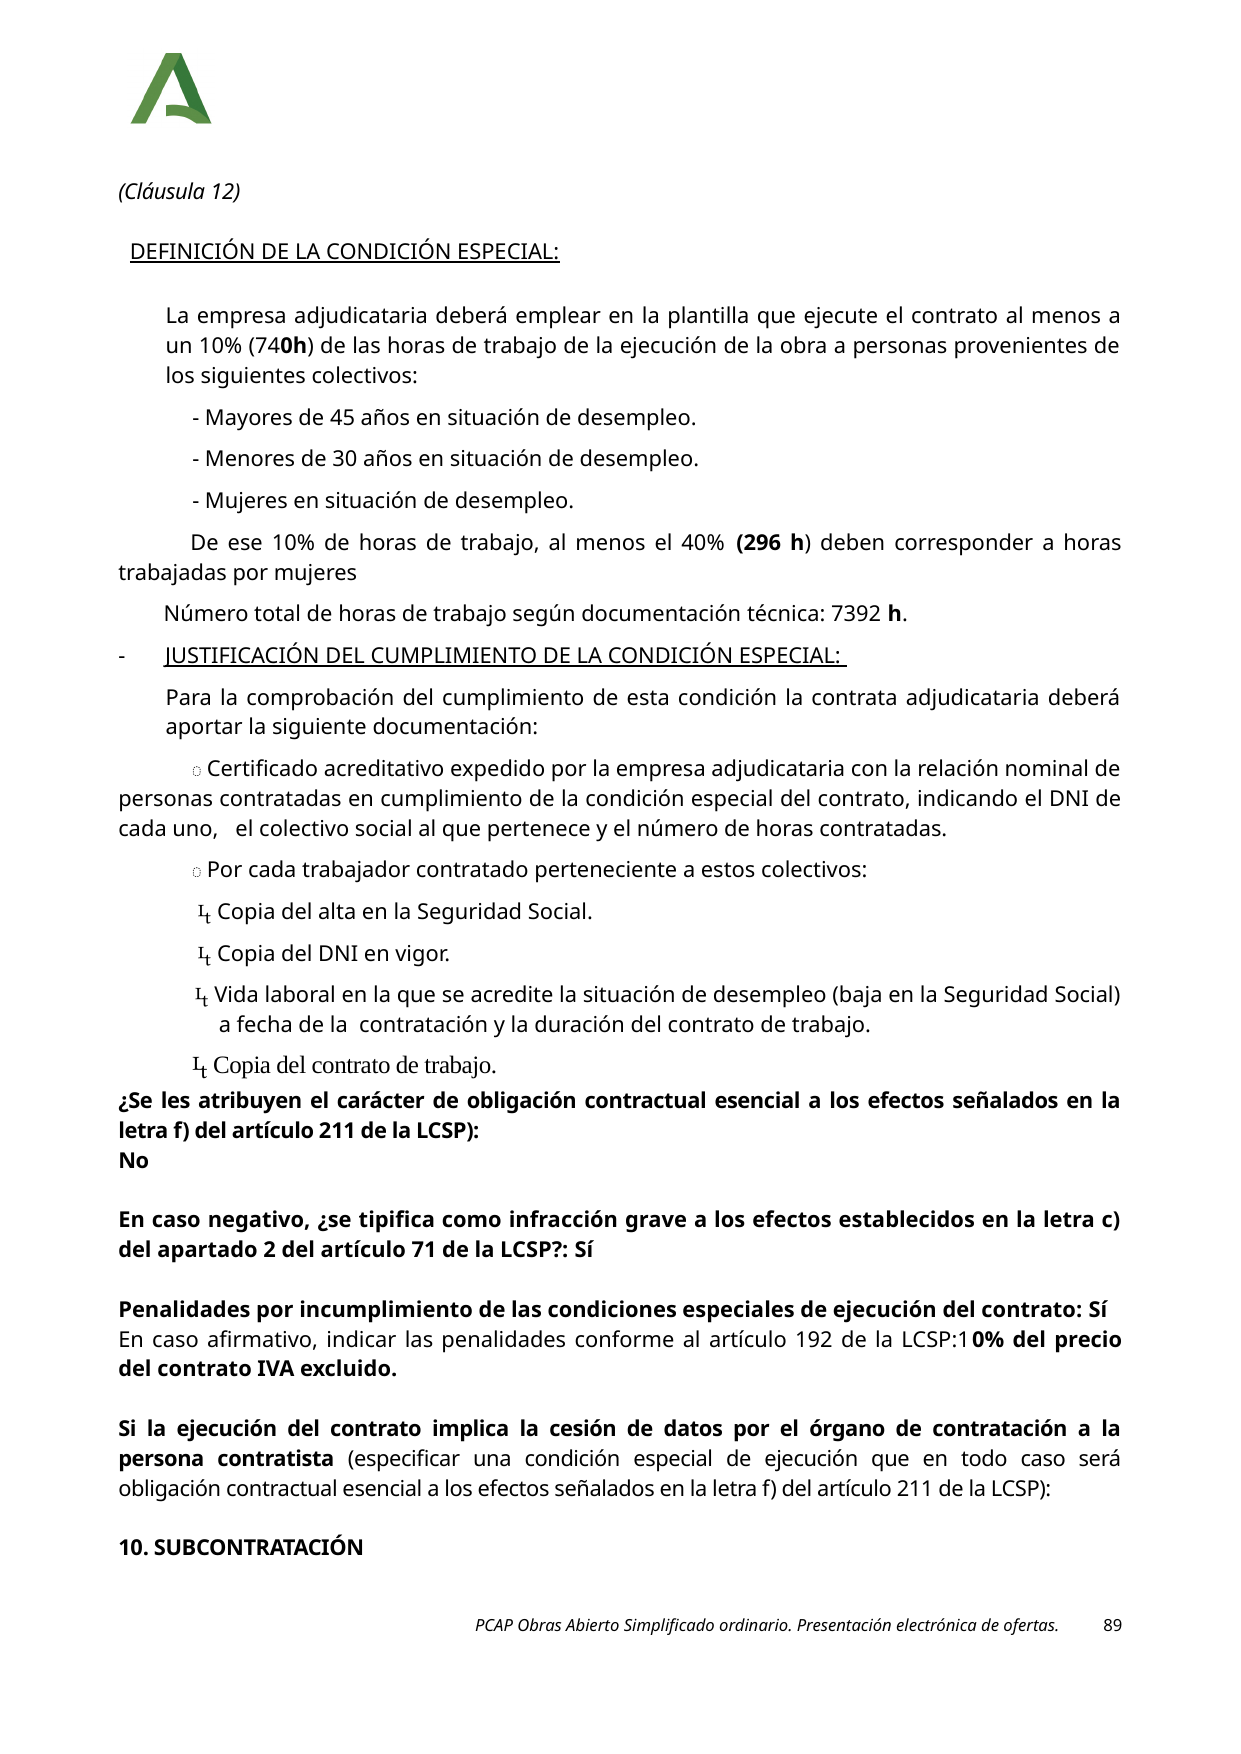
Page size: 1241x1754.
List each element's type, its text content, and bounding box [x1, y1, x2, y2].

text Si la ejecución del contrato implica la cesión de datos por el órgano de contratación a la persona contratista (especificar una condición especial de ejecución que en todo caso será obligación contractual esencial a los efectos señalados en la letra f) del artículo 211 de la LCSP): [118, 1413, 1122, 1502]
text - Mayores de 45 años en situación de desempleo. [118, 402, 1122, 431]
text Para la comprobación del cumplimiento de esta condición la contrata adjudicataria deberá aportar la siguiente documentación: [165, 681, 1122, 741]
text De ese 10% de horas de trabajo, al menos el 40% (296 h) deben corresponder a horas trabajadas por mujeres [118, 527, 1122, 586]
text - Mujeres en situación de desempleo. [118, 485, 1122, 515]
text 10. SUBCONTRATACIÓN [118, 1532, 1122, 1562]
text En caso negativo, ¿se tipifica como infracción grave a los efectos establecidos en la letra c) del apartado 2 del artículo 71 de la LCSP?: Sí [118, 1204, 1122, 1264]
picture [127, 48, 216, 128]
text  Copia del alta en la Seguridad Social. [118, 896, 1122, 926]
text No [118, 1145, 1122, 1175]
text Penalidades por incumplimiento de las condiciones especiales de ejecución del contrato: Sí [118, 1294, 1122, 1324]
text  Copia del DNI en vigor. [118, 937, 1122, 967]
text ¿Se les atribuyen el carácter de obligación contractual esencial a los efectos señalados en la letra f) del artículo 211 de la LCSP): [118, 1085, 1122, 1145]
text (Cláusula 12) [118, 176, 1122, 206]
text  Copia del contrato de trabajo. [118, 1051, 1122, 1079]
text En caso afirmativo, indicar las penalidades conforme al artículo 192 de la LCSP:10% del precio del contrato IVA excluido. [118, 1324, 1122, 1383]
text - JUSTIFICACIÓN DEL CUMPLIMIENTO DE LA CONDICIÓN ESPECIAL: [118, 640, 1122, 669]
text DEFINICIÓN DE LA CONDICIÓN ESPECIAL: [118, 236, 1122, 266]
text Número total de horas de trabajo según documentación técnica: 7392 h. [118, 598, 1122, 628]
text La empresa adjudicataria deberá emplear en la plantilla que ejecute el contrato al menos a un 10% (740h) de las horas de trabajo de la ejecución de la obra a personas provenientes de los siguientes colectivos: [165, 300, 1122, 390]
text  Por cada trabajador contratado perteneciente a estos colectivos: [118, 854, 1122, 884]
text  Vida laboral en la que se acredite la situación de desempleo (baja en la Seguridad Social) a fecha de la contratación y la duración del contrato de trabajo. [195, 979, 1122, 1039]
text  Certificado acreditativo expedido por la empresa adjudicataria con la relación nominal de personas contratadas en cumplimiento de la condición especial del contrato, indicando el DNI de cada uno, el colectivo social al que pertenece y el número de horas contratadas. [118, 753, 1122, 842]
text - Menores de 30 años en situación de desempleo. [118, 443, 1122, 473]
